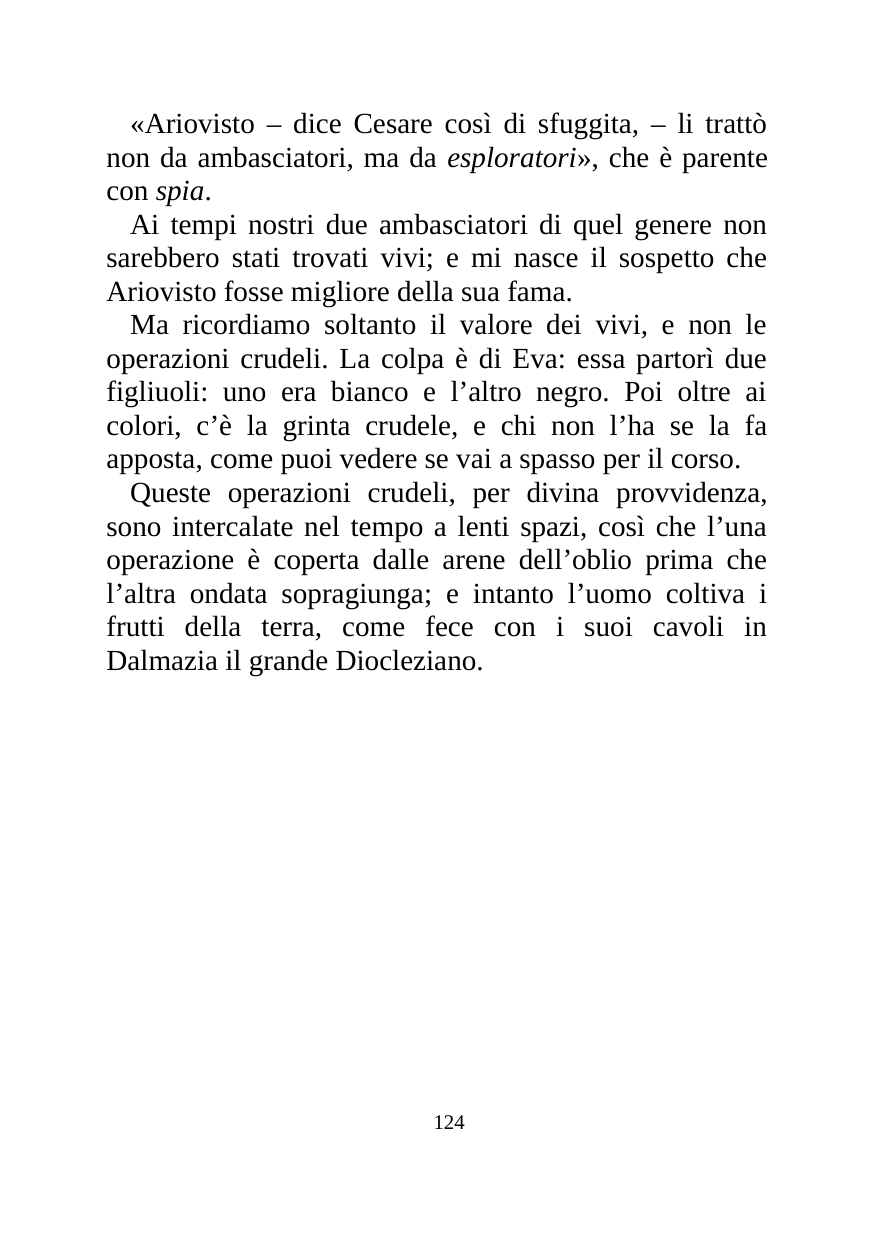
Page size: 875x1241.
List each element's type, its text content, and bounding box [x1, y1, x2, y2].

text Ma ricordiamo soltanto il valore dei vivi, e non le operazioni crudeli. La colpa è di Eva: essa partorì due figliuoli: uno era bianco e l’altro negro. Poi oltre ai colori, c’è la grinta crudele, e chi non l’ha se la fa apposta, come puoi vedere se vai a spasso per il corso. [106, 307, 768, 475]
text Queste operazioni crudeli, per divina provvidenza, sono intercalate nel tempo a lenti spazi, così che l’una operazione è coperta dalle arene dell’oblio prima che l’altra ondata sopragiunga; e intanto l’uomo coltiva i frutti della terra, come fece con i suoi cavoli in Dalmazia il grande Diocleziano. [106, 475, 768, 676]
text Ai tempi nostri due ambasciatori di quel genere non sarebbero stati trovati vivi; e mi nasce il sospetto che Ariovisto fosse migliore della sua fama. [106, 207, 768, 307]
text «Ariovisto – dice Cesare così di sfuggita, – li trattò non da ambasciatori, ma da esploratori», che è parente con spia. [106, 106, 768, 207]
